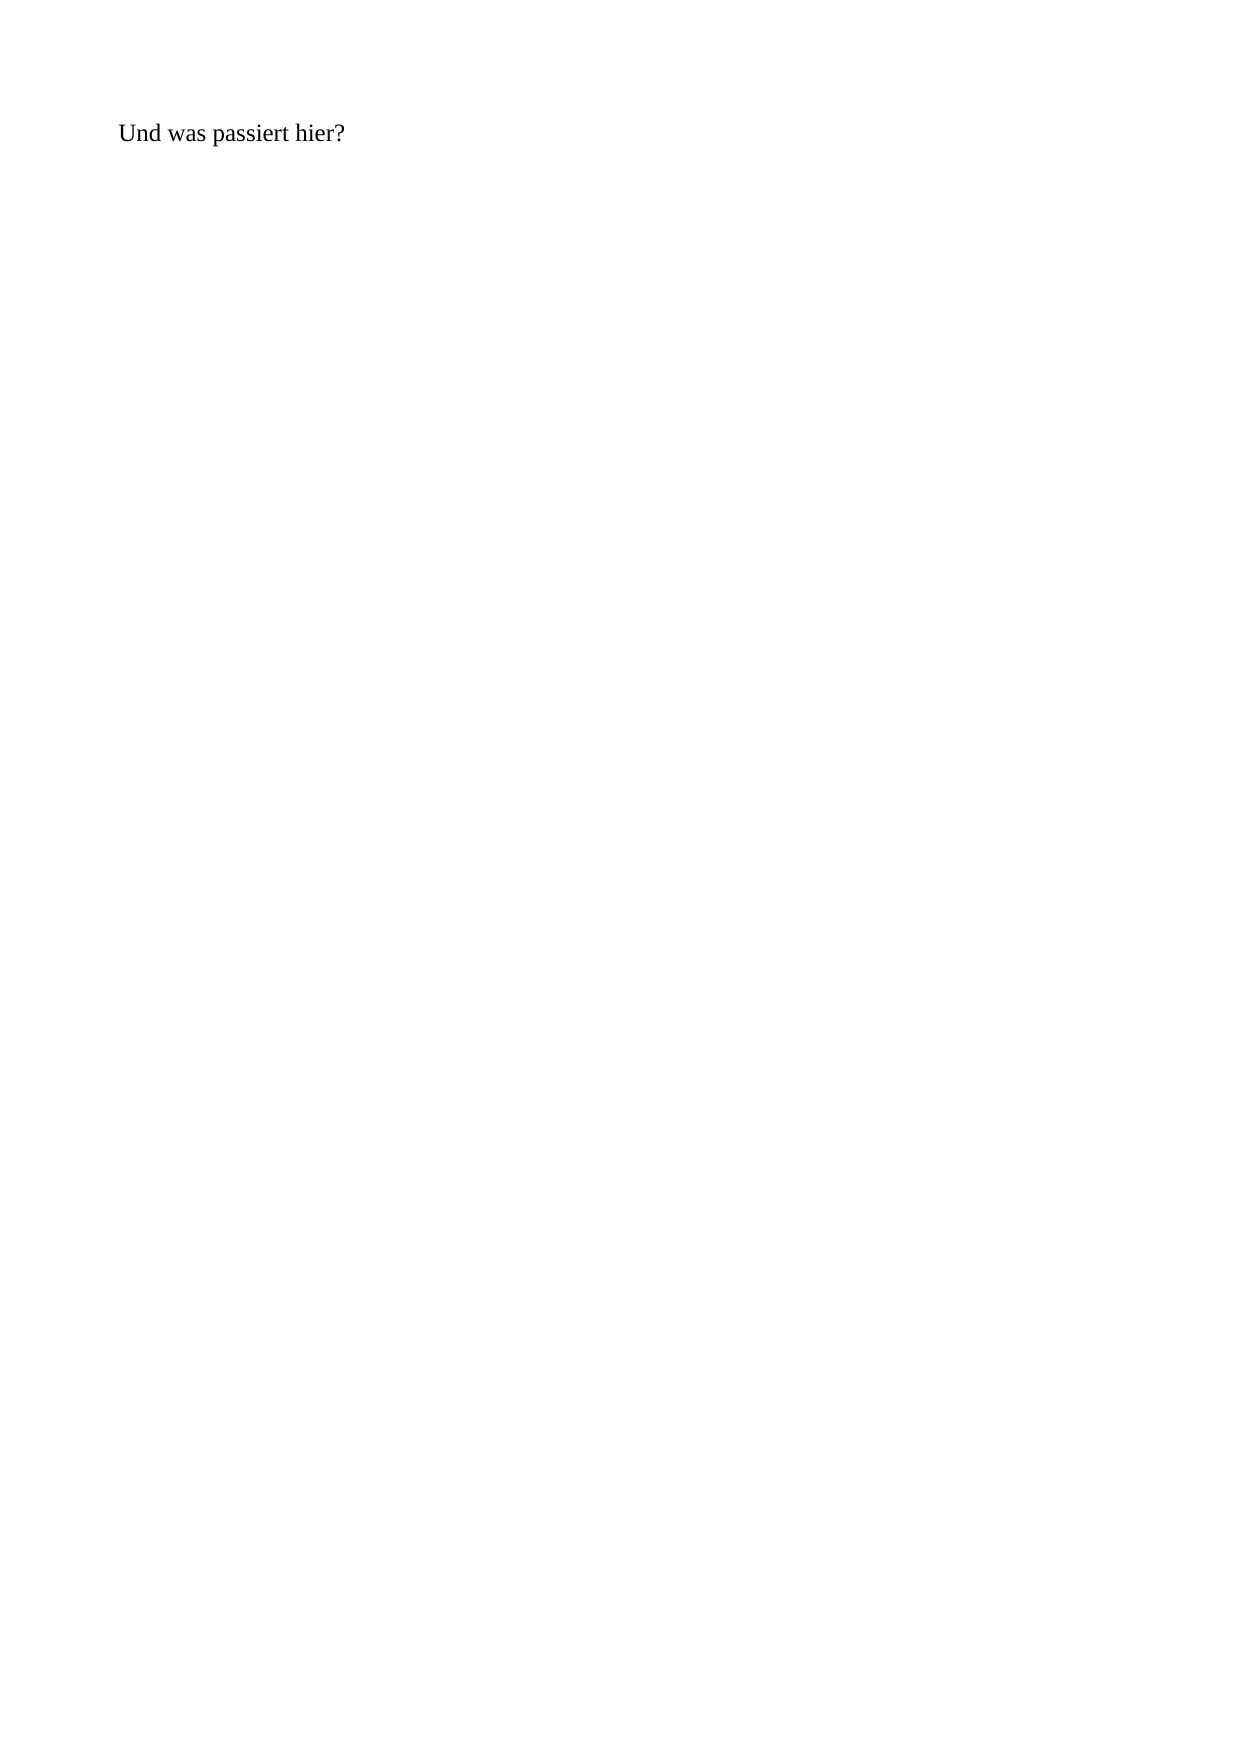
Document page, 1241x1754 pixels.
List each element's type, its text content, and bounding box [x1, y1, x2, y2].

text Und was passiert hier? [118, 118, 1122, 147]
